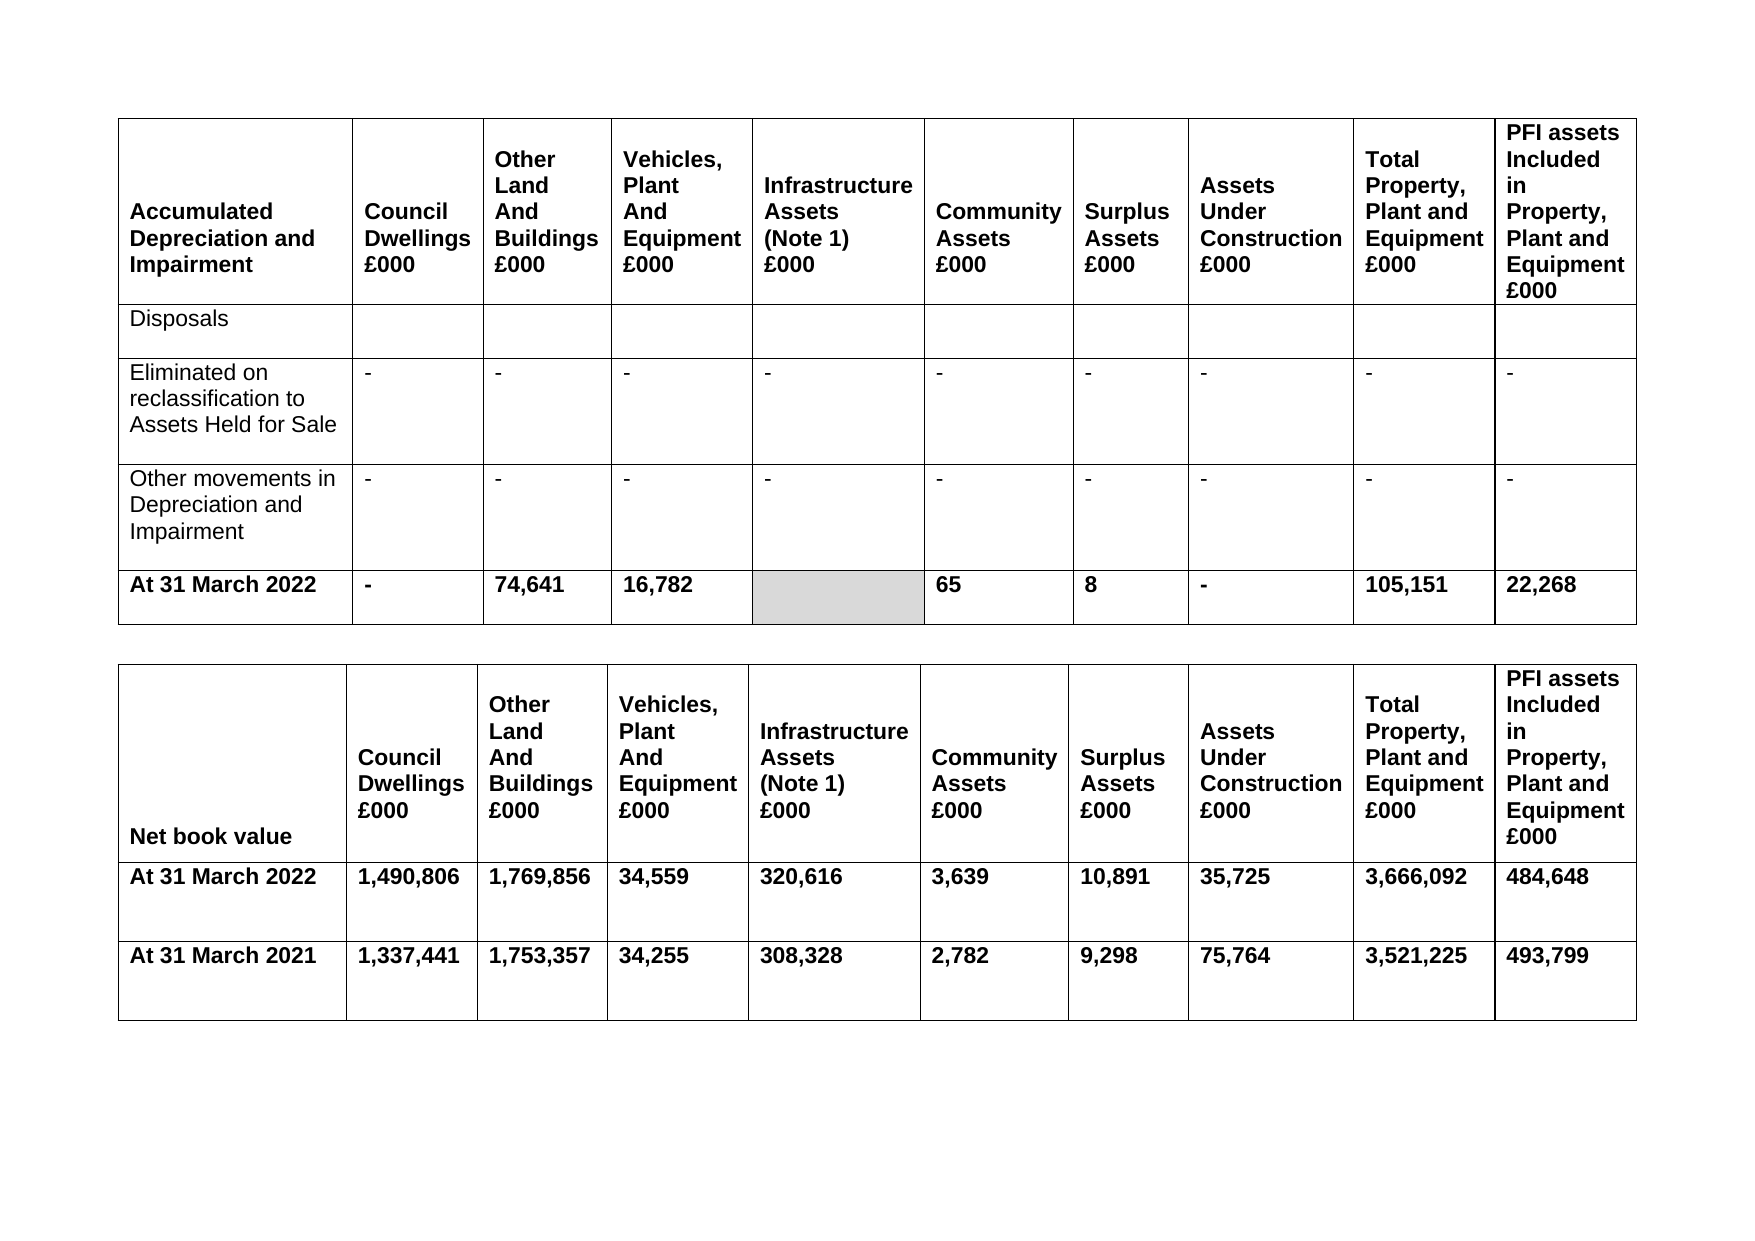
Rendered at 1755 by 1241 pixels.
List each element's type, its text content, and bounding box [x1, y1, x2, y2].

table_cell - [753, 359, 924, 464]
table_cell - [1189, 465, 1353, 570]
table_cell 3,521,225 [1354, 942, 1494, 1019]
table_header PFI assets Included in Property, Plant and Equipment £000 [1496, 665, 1636, 862]
table_cell - [484, 359, 611, 464]
table_cell 74,641 [484, 571, 611, 624]
table_cell 3,639 [921, 863, 1068, 941]
table_cell 308,328 [749, 942, 920, 1019]
table_cell 9,298 [1069, 942, 1188, 1019]
table_cell - [353, 305, 483, 357]
table_header Assets Under Construction £000 [1189, 665, 1353, 862]
table_header Net book value [119, 665, 346, 862]
table_header Assets Under Construction £000 [1189, 119, 1353, 304]
table_cell At 31 March 2022 [119, 571, 352, 624]
table_cell At 31 March 2021 [119, 942, 346, 1019]
table_cell 16,782 [612, 571, 752, 624]
table_cell - [353, 465, 483, 570]
table_header Other Land And Buildings £000 [484, 119, 611, 304]
table_cell - [1354, 359, 1494, 464]
table_cell - [612, 359, 752, 464]
table_header Other Land And Buildings £000 [478, 665, 607, 862]
table_header Surplus Assets £000 [1074, 119, 1188, 304]
table_cell At 31 March 2022 [119, 863, 346, 941]
table_cell 1,753,357 [478, 942, 607, 1019]
table_cell Disposals [119, 305, 352, 357]
table_cell 34,255 [608, 942, 748, 1019]
table_cell - [925, 305, 1073, 357]
table_cell - [753, 305, 924, 357]
table_cell 3,666,092 [1354, 863, 1494, 941]
table_header Total Property, Plant and Equipment £000 [1354, 119, 1494, 304]
table_cell 484,648 [1496, 863, 1636, 941]
table_cell [753, 571, 924, 624]
table_cell - [484, 465, 611, 570]
table_cell - [753, 465, 924, 570]
table_cell 1,769,856 [478, 863, 607, 941]
table_header Vehicles, Plant And Equipment £000 [608, 665, 748, 862]
table_header Infrastructure Assets (Note 1) £000 [753, 119, 924, 304]
table_cell 34,559 [608, 863, 748, 941]
table_cell 65 [925, 571, 1073, 624]
table_header Community Assets £000 [921, 665, 1068, 862]
table_cell 22,268 [1496, 571, 1636, 624]
table_cell - [353, 359, 483, 464]
table_header PFI assets Included in Property, Plant and Equipment £000 [1496, 119, 1636, 304]
table_cell - [1496, 305, 1636, 357]
table_cell - [1189, 359, 1353, 464]
table_cell - [1074, 359, 1188, 464]
table_cell 75,764 [1189, 942, 1353, 1019]
table_cell - [1074, 465, 1188, 570]
table_cell - [1189, 571, 1353, 624]
table_cell 1,490,806 [347, 863, 477, 941]
table_cell 105,151 [1354, 571, 1494, 624]
table_header Council Dwellings £000 [353, 119, 483, 304]
table_header Total Property, Plant and Equipment £000 [1354, 665, 1494, 862]
table_cell 1,337,441 [347, 942, 477, 1019]
table_cell - [1354, 465, 1494, 570]
table_header Community Assets £000 [925, 119, 1073, 304]
table_cell - [1496, 465, 1636, 570]
table_cell 10,891 [1069, 863, 1188, 941]
table_header Surplus Assets £000 [1069, 665, 1188, 862]
table_cell - [1074, 305, 1188, 357]
table_cell Other movements in Depreciation and Impairment [119, 465, 352, 570]
table_cell - [925, 359, 1073, 464]
table_cell [484, 305, 611, 357]
table_cell - [353, 571, 483, 624]
table_header Accumulated Depreciation and Impairment [119, 119, 352, 304]
table_cell [612, 305, 752, 357]
table_cell 320,616 [749, 863, 920, 941]
table_cell - [925, 465, 1073, 570]
table_cell - [1189, 305, 1353, 357]
table_cell - [612, 465, 752, 570]
table_cell 35,725 [1189, 863, 1353, 941]
table_header Infrastructure Assets (Note 1) £000 [749, 665, 920, 862]
table_header Vehicles, Plant And Equipment £000 [612, 119, 752, 304]
table_cell [1354, 305, 1494, 357]
table_cell Eliminated on reclassification to Assets Held for Sale [119, 359, 352, 464]
table_cell 2,782 [921, 942, 1068, 1019]
table_header Council Dwellings £000 [347, 665, 477, 862]
table_cell 493,799 [1496, 942, 1636, 1019]
table_cell 8 [1074, 571, 1188, 624]
table_cell - [1496, 359, 1636, 464]
